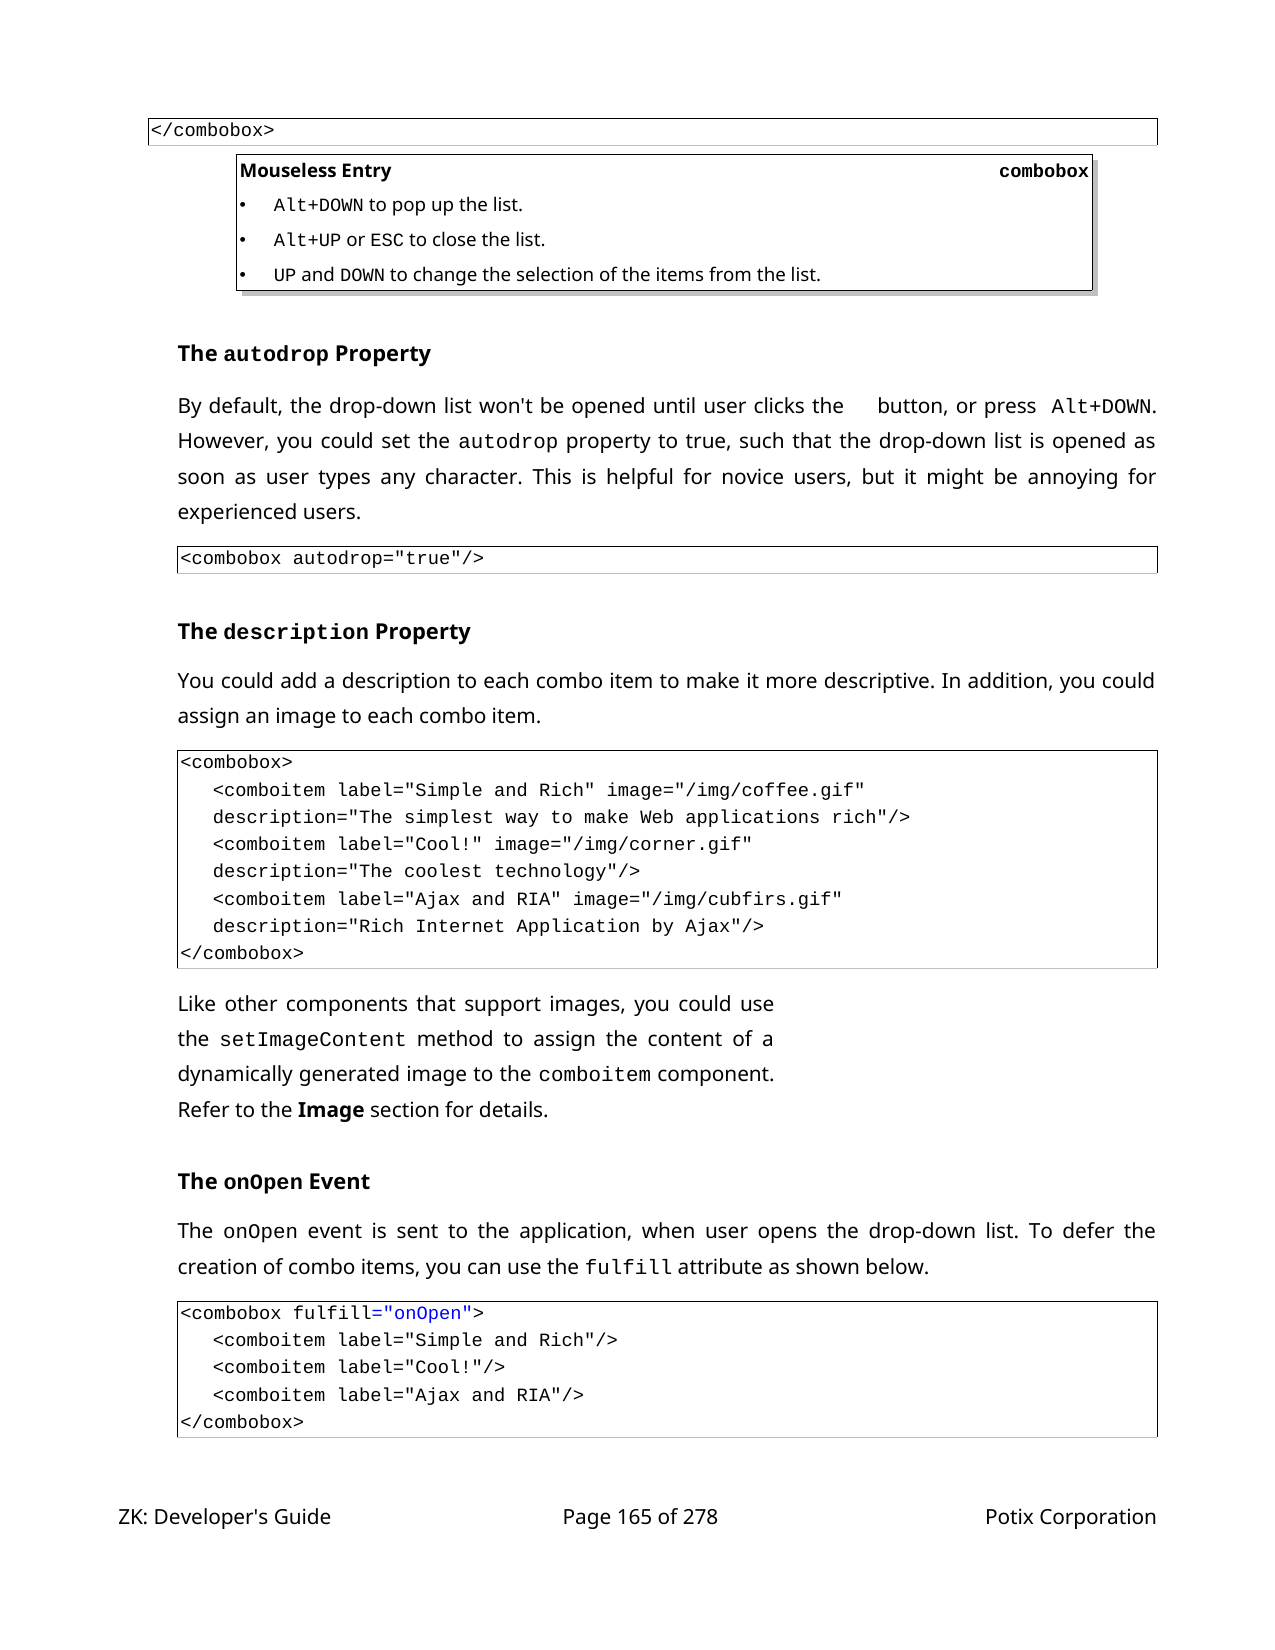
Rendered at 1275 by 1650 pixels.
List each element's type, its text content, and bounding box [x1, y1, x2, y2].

subtitle The onOpen Event [177, 1166, 1157, 1196]
text <combobox fulfill="onOpen"> [178, 1302, 1157, 1325]
text <combobox> [178, 751, 1157, 775]
text </combobox> [178, 941, 1157, 968]
text description="The simplest way to make Web applications rich"/> [178, 805, 1157, 829]
text <combobox autodrop="true"/> [178, 547, 1157, 573]
text <comboitem label="Cool!"/> [178, 1355, 1157, 1380]
text You could add a description to each combo item to make it more descriptive. In addition, you could assign an image to each combo item. [177, 666, 1157, 730]
list UP and DOWN to change the selection of the items from the list. [237, 258, 1092, 290]
text Like other components that support images, you could use the setImageContent method to assign the content of a dynamically generated image to the comboitem component. Refer to the Image section for details. [177, 989, 1157, 1123]
text Mouseless Entry combobox [237, 155, 1092, 183]
text <comboitem label="Simple and Rich"/> [178, 1328, 1157, 1352]
text description="Rich Internet Application by Ajax"/> [178, 913, 1157, 938]
text description="The coolest technology"/> [178, 859, 1157, 883]
list Alt+UP or ESC to close the list. [237, 223, 1092, 252]
text <comboitem label="Ajax and RIA"/> [178, 1383, 1157, 1407]
text <comboitem label="Simple and Rich" image="/img/coffee.gif" [178, 778, 1157, 802]
text </combobox> [149, 119, 1157, 145]
text By default, the drop-down list won't be opened until user clicks the button, or press Alt+DOWN. However, you could set the autodrop property to true, such that the drop-down list is opened as soon as user types any character. This is helpful for novice users, but it might be annoying for experienced users. [177, 389, 1157, 525]
subtitle The autodrop Property [177, 338, 1157, 368]
subtitle The description Property [177, 616, 1157, 646]
text <comboitem label="Ajax and RIA" image="/img/cubfirs.gif" [178, 886, 1157, 911]
list Alt+DOWN to pop up the list. [237, 189, 1092, 218]
text </combobox> [178, 1410, 1157, 1437]
text <comboitem label="Cool!" image="/img/corner.gif" [178, 832, 1157, 856]
text The onOpen event is sent to the application, when user opens the drop-down list. To defer the creation of combo items, you can use the fulfill attribute as shown below. [177, 1216, 1157, 1280]
